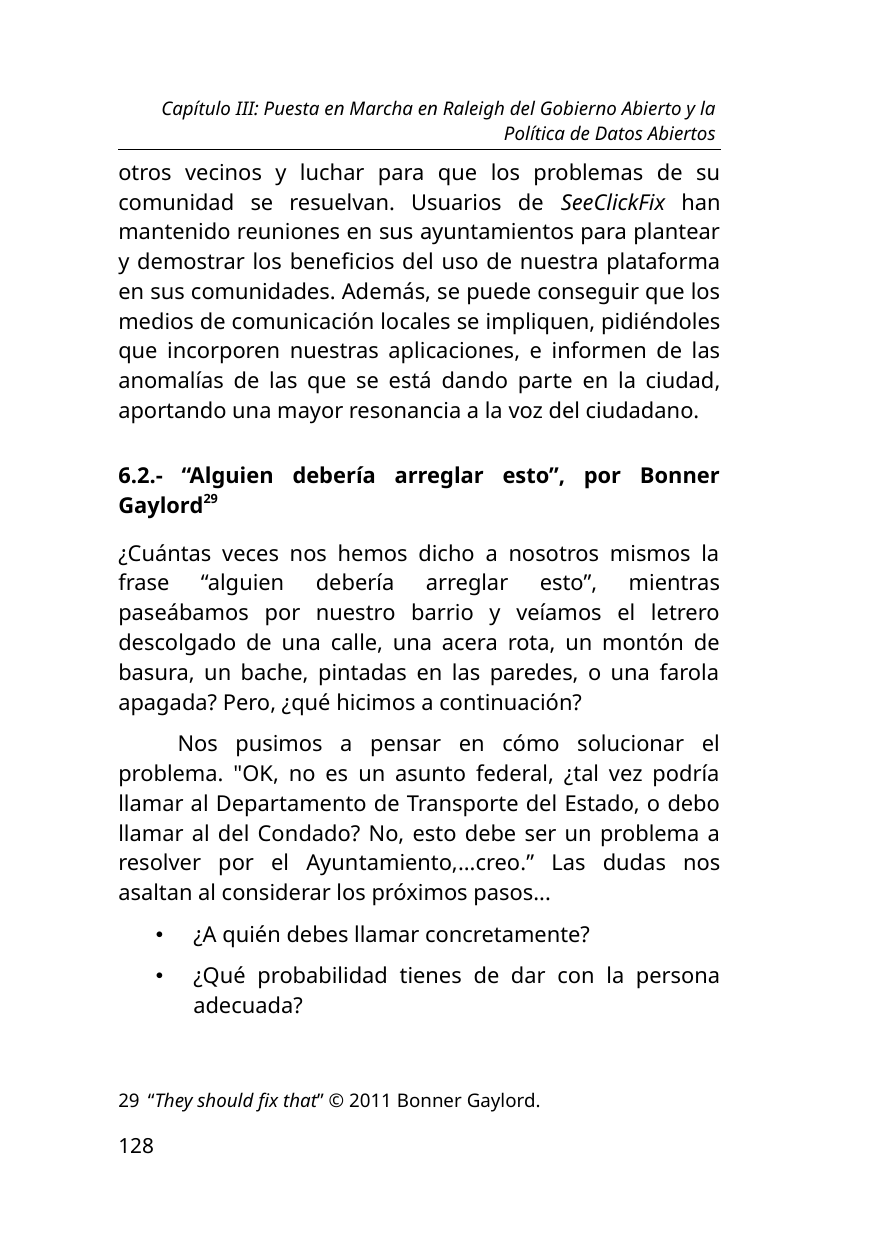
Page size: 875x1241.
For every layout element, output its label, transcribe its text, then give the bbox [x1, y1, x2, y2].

text otros vecinos y luchar para que los problemas de su comunidad se resuelvan. Usuarios de SeeClickFix han mantenido reuniones en sus ayuntamientos para plantear y demostrar los benefi­cios del uso de nuestra plataforma en sus comunidades. Ade­más, se puede conseguir que los medios de comunicación lo­cales se impliquen, pidiéndoles que incorporen nuestras apli­caciones, e informen de las anomalías de las que se está dan­do parte en la ciudad, aportando una mayor resonancia a la voz del ciudadano. [118, 157, 721, 425]
list ¿A quién debes llamar concretamente? [156, 919, 721, 948]
text “They should fix that” © 2011 Bonner Gaylord. [118, 1088, 721, 1112]
text ¿Cuántas veces nos hemos dicho a nosotros mismos la frase “alguien debería arreglar esto”, mientras paseábamos por nuestro barrio y veíamos el letrero descolgado de una calle, una acera rota, un montón de basura, un bache, pintadas en las paredes, o una farola apagada? Pero, ¿qué hicimos a con­tinuación? [118, 538, 721, 716]
subtitle 6.2.- “Alguien debería arreglar esto”, por Bonner Gaylord [118, 460, 721, 520]
text Nos pusimos a pensar en cómo solucionar el problema. "OK, no es un asunto federal, ¿tal vez podría llamar al Depar­tamento de Transporte del Estado, o debo llamar al del Con­dado? No, esto debe ser un problema a resolver por el Ayun­tamiento,...creo.” Las dudas nos asaltan al considerar los próximos pasos... [118, 728, 721, 907]
list ¿Qué probabilidad tienes de dar con la persona ade­cuada? [156, 960, 721, 1020]
